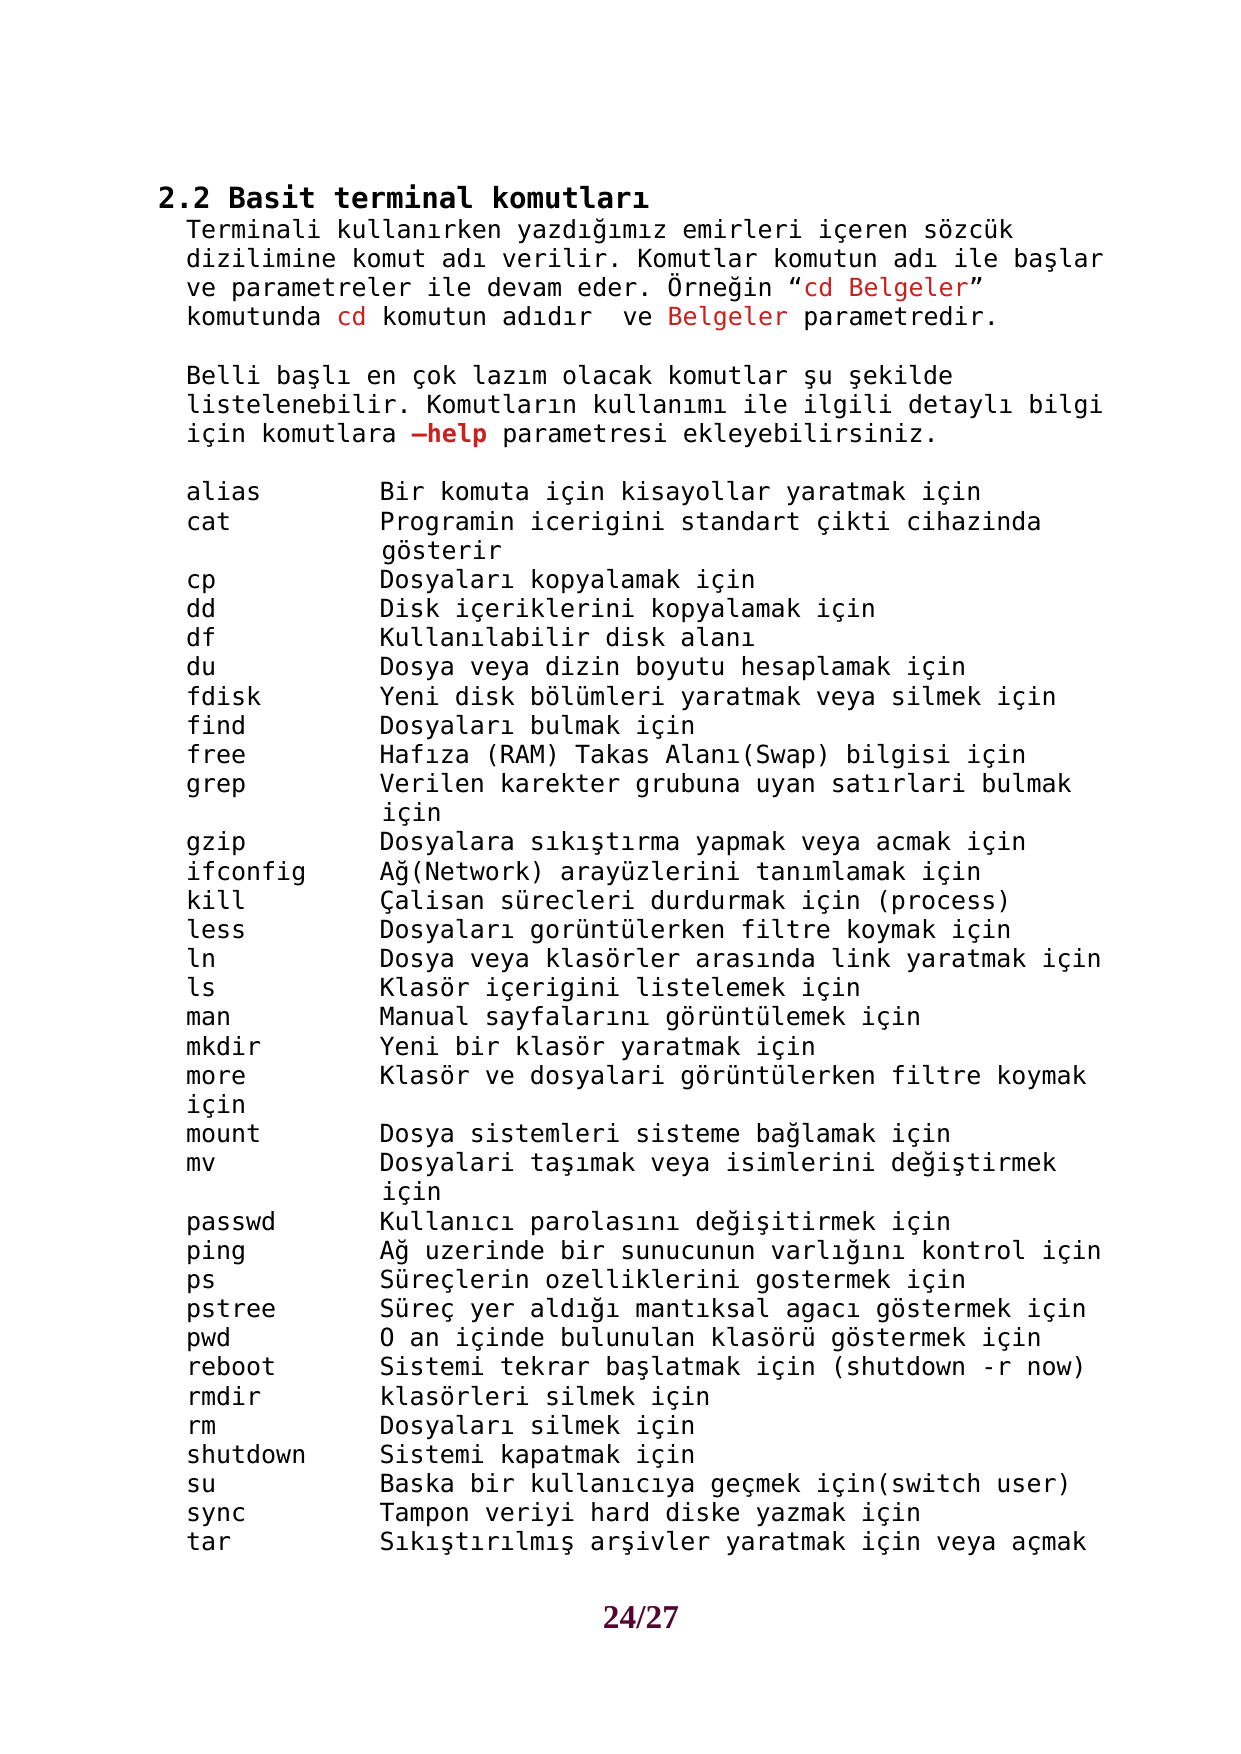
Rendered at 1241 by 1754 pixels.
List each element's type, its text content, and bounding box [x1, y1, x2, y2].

text Terminali kullanırken yazdığımız emirleri içeren sözcük dizilimine komut adı verilir. Komutlar komutun adı ile başlar ve parametreler ile devam eder. Örneğin “cd Belgeler” komutunda cd komutun adıdır ve Belgeler parametredir. [186, 215, 1123, 332]
text 2.2 Basit terminal komutları [158, 181, 1123, 215]
text Belli başlı en çok lazım olacak komutlar şu şekilde listelenebilir. Komutların kullanımı ile ilgili detaylı bilgi için komutlara –help parametresi ekleyebilirsiniz. [186, 361, 1123, 448]
table_header alias Bir komuta için kisayollar yaratmak için cat Programin icerigini standart çikti cihazinda gösterir cp Dosyaları kopyalamak için dd Disk içeriklerini kopyalamak için df Kullanılabilir disk alanı du Dosya veya dizin boyutu hesaplamak için fdisk Yeni disk bölümleri yaratmak veya silmek için find Dosyaları bulmak için free Hafıza (RAM) Takas Alanı(Swap) bilgisi için grep Verilen karekter grubuna uyan satırlari bulmak için gzip Dosyalara sıkıştırma yapmak veya acmak için ifconfig Ağ(Network) arayüzlerini tanımlamak için kill Çalisan sürecleri durdurmak için (process) less Dosyaları gorüntülerken filtre koymak için ln Dosya veya klasörler arasında link yaratmak için ls Klasör içerigini listelemek için man Manual sayfalarını görüntülemek için mkdir Yeni bir klasör yaratmak için more Klasör ve dosyalari görüntülerken filtre koymak için mount Dosya sistemleri sisteme bağlamak için mv Dosyalari taşımak veya isimlerini değiştirmek için passwd Kullanıcı parolasını değişitirmek için ping Ağ uzerinde bir sunucunun varlığını kontrol için ps Süreçlerin ozelliklerini gostermek için pstree Süreç yer aldığı mantıksal agacı göstermek için pwd O an içinde bulunulan klasörü göstermek için reboot Sistemi tekrar başlatmak için (shutdown -r now) rmdir klasörleri silmek için rm Dosyaları silmek için shutdown Sistemi kapatmak için su Baska bir kullanıcıya geçmek için(switch user) sync Tampon veriyi hard diske yazmak için tar Sıkıştırılmış arşivler yaratmak için veya açmak [158, 478, 1123, 1557]
